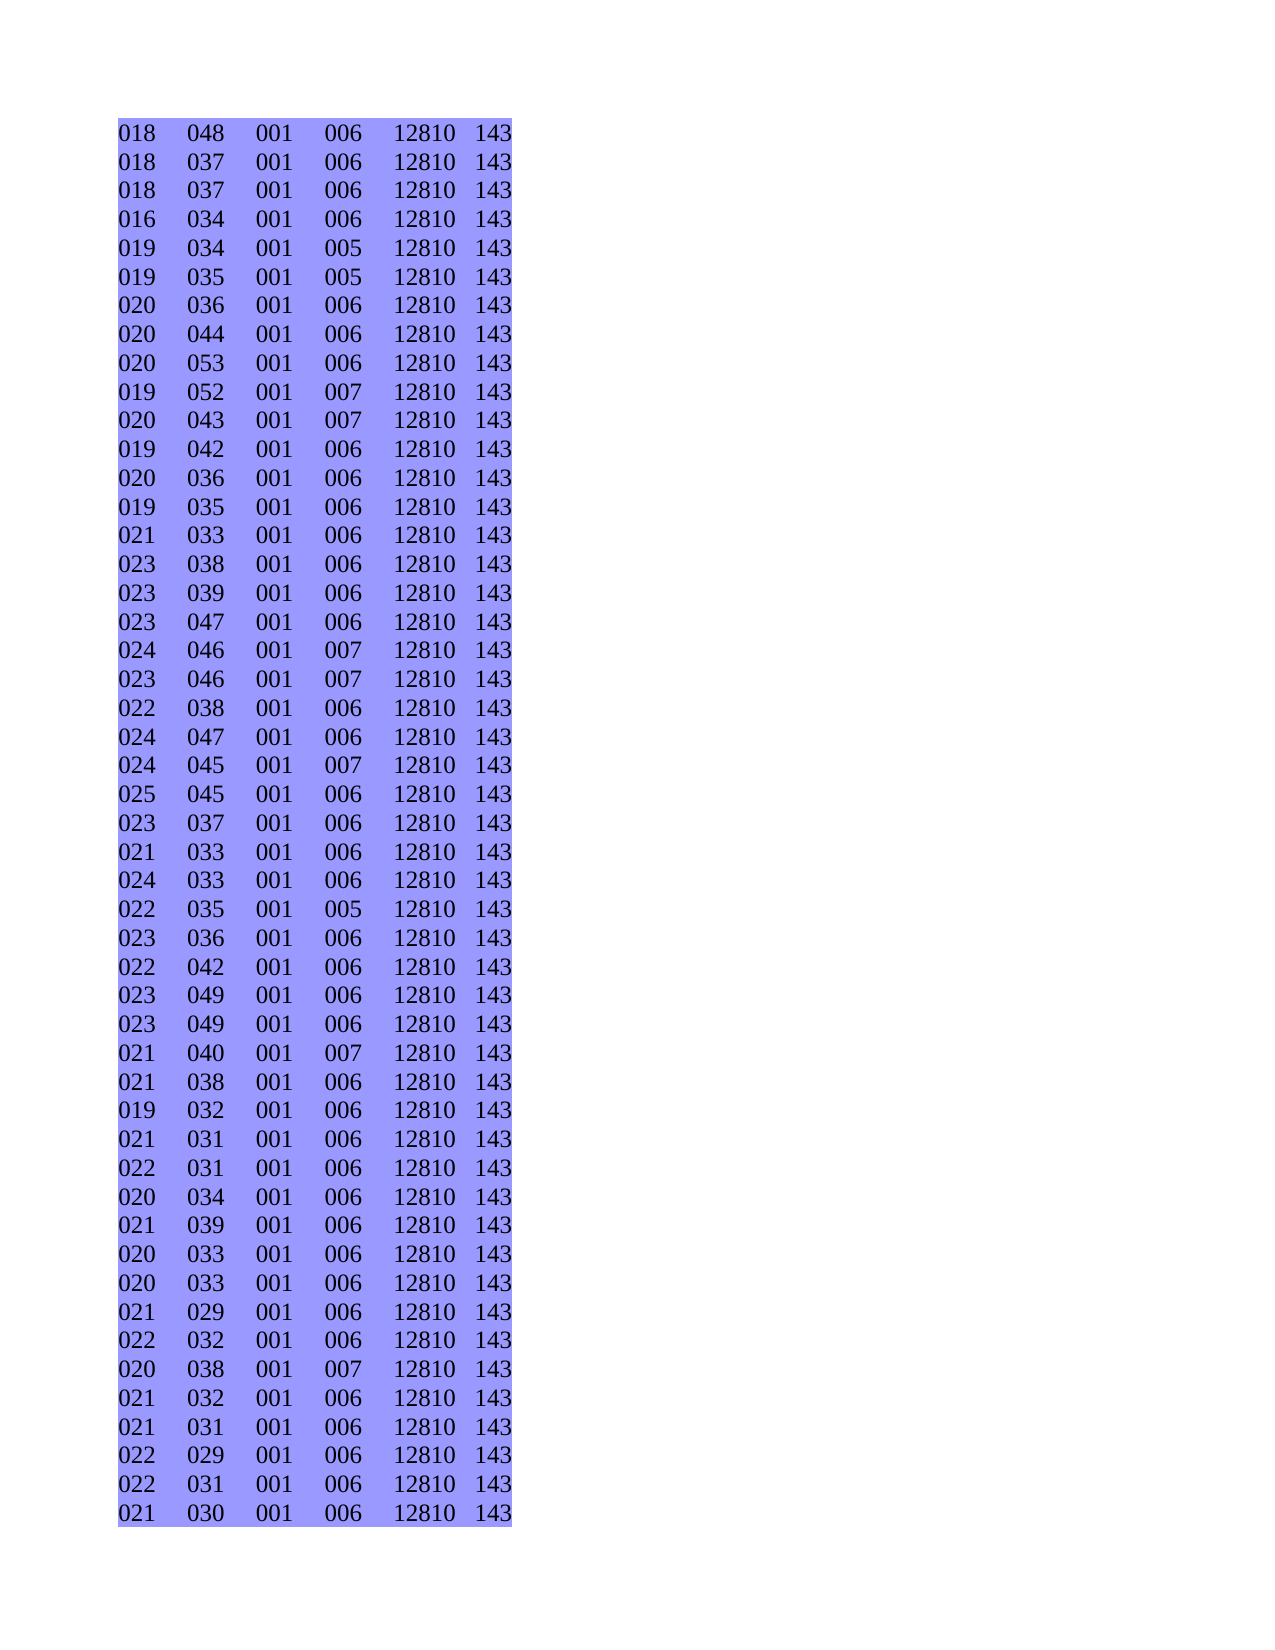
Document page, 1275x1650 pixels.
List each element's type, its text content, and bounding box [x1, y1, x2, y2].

text 022 029 001 006 12810 143 [118, 1441, 1157, 1469]
text 023 036 001 006 12810 143 [118, 923, 1157, 952]
text 020 053 001 006 12810 143 [118, 348, 1157, 377]
text 018 037 001 006 12810 143 [118, 147, 1157, 176]
text 022 031 001 006 12810 143 [118, 1153, 1157, 1182]
text 020 044 001 006 12810 143 [118, 319, 1157, 348]
text 020 036 001 006 12810 143 [118, 291, 1157, 319]
text 020 034 001 006 12810 143 [118, 1182, 1157, 1211]
text 021 029 001 006 12810 143 [118, 1297, 1157, 1326]
text 024 045 001 007 12810 143 [118, 751, 1157, 779]
text 022 035 001 005 12810 143 [118, 894, 1157, 923]
text 019 032 001 006 12810 143 [118, 1096, 1157, 1124]
text 019 035 001 006 12810 143 [118, 492, 1157, 521]
text 021 038 001 006 12810 143 [118, 1067, 1157, 1096]
text 022 038 001 006 12810 143 [118, 693, 1157, 722]
text 023 038 001 006 12810 143 [118, 549, 1157, 578]
text 023 046 001 007 12810 143 [118, 664, 1157, 693]
text 018 048 001 006 12810 143 [118, 118, 1157, 147]
text 025 045 001 006 12810 143 [118, 779, 1157, 808]
text 022 032 001 006 12810 143 [118, 1326, 1157, 1354]
text 024 033 001 006 12810 143 [118, 866, 1157, 894]
text 022 031 001 006 12810 143 [118, 1469, 1157, 1498]
text 021 031 001 006 12810 143 [118, 1124, 1157, 1153]
text 024 046 001 007 12810 143 [118, 636, 1157, 664]
text 024 047 001 006 12810 143 [118, 722, 1157, 751]
text 020 033 001 006 12810 143 [118, 1239, 1157, 1268]
text 022 042 001 006 12810 143 [118, 952, 1157, 981]
text 021 033 001 006 12810 143 [118, 521, 1157, 549]
text 023 047 001 006 12810 143 [118, 607, 1157, 636]
text 016 034 001 006 12810 143 [118, 204, 1157, 233]
text 021 031 001 006 12810 143 [118, 1412, 1157, 1441]
text 021 039 001 006 12810 143 [118, 1211, 1157, 1239]
text 023 037 001 006 12810 143 [118, 808, 1157, 837]
text 023 049 001 006 12810 143 [118, 981, 1157, 1009]
text 023 049 001 006 12810 143 [118, 1009, 1157, 1038]
text 019 034 001 005 12810 143 [118, 233, 1157, 262]
text 020 038 001 007 12810 143 [118, 1354, 1157, 1383]
text 020 036 001 006 12810 143 [118, 463, 1157, 492]
text 019 052 001 007 12810 143 [118, 377, 1157, 406]
text 019 035 001 005 12810 143 [118, 262, 1157, 291]
text 021 040 001 007 12810 143 [118, 1038, 1157, 1067]
text 021 033 001 006 12810 143 [118, 837, 1157, 866]
text 019 042 001 006 12810 143 [118, 434, 1157, 463]
text 021 032 001 006 12810 143 [118, 1383, 1157, 1412]
text 020 033 001 006 12810 143 [118, 1268, 1157, 1297]
text 020 043 001 007 12810 143 [118, 406, 1157, 434]
text 023 039 001 006 12810 143 [118, 578, 1157, 607]
text 021 030 001 006 12810 143 [118, 1498, 1157, 1527]
text 018 037 001 006 12810 143 [118, 176, 1157, 204]
